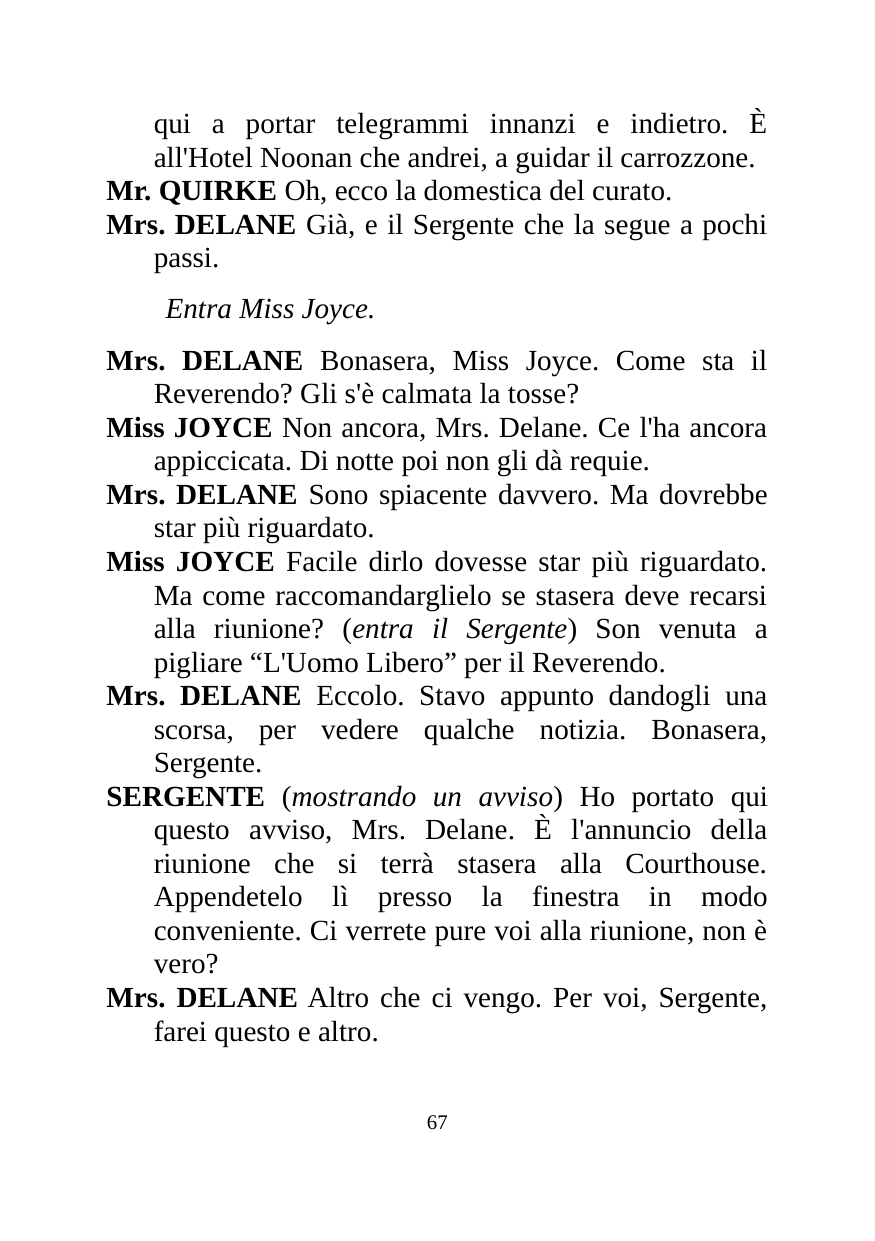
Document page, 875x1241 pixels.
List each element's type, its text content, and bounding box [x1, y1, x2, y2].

text Mrs. DELANE Già, e il Sergente che la segue a pochi passi. [106, 207, 768, 274]
text Miss JOYCE Facile dirlo dovesse star più riguardato. Ma come raccomandarglielo se stasera deve recarsi alla riunione? (entra il Sergente) Son venuta a pigliare “L'Uomo Libero” per il Reverendo. [106, 544, 768, 678]
text Entra Miss Joyce. [165, 292, 768, 325]
text SERGENTE (mostrando un avviso) Ho portato qui questo avviso, Mrs. Delane. È l'annuncio della riunione che si terrà stasera alla Courthouse. Appendetelo lì presso la finestra in modo conveniente. Ci verrete pure voi alla riunione, non è vero? [106, 779, 768, 980]
text Mrs. DELANE Eccolo. Stavo appunto dandogli una scorsa, per vedere qualche notizia. Bonasera, Sergente. [106, 678, 768, 779]
text Mrs. DELANE Altro che ci vengo. Per voi, Sergente, farei questo e altro. [106, 980, 768, 1047]
text Mr. QUIRKE Oh, ecco la domestica del curato. [106, 173, 768, 207]
text Mrs. DELANE Sono spiacente davvero. Ma dovrebbe star più riguardato. [106, 477, 768, 544]
text qui a portar telegrammi innanzi e indietro. È all'Hotel Noonan che andrei, a guidar il carrozzone. [106, 106, 768, 173]
text Mrs. DELANE Bonasera, Miss Joyce. Come sta il Reverendo? Gli s'è calmata la tosse? [106, 343, 768, 410]
text Miss JOYCE Non ancora, Mrs. Delane. Ce l'ha ancora appiccicata. Di notte poi non gli dà requie. [106, 410, 768, 477]
